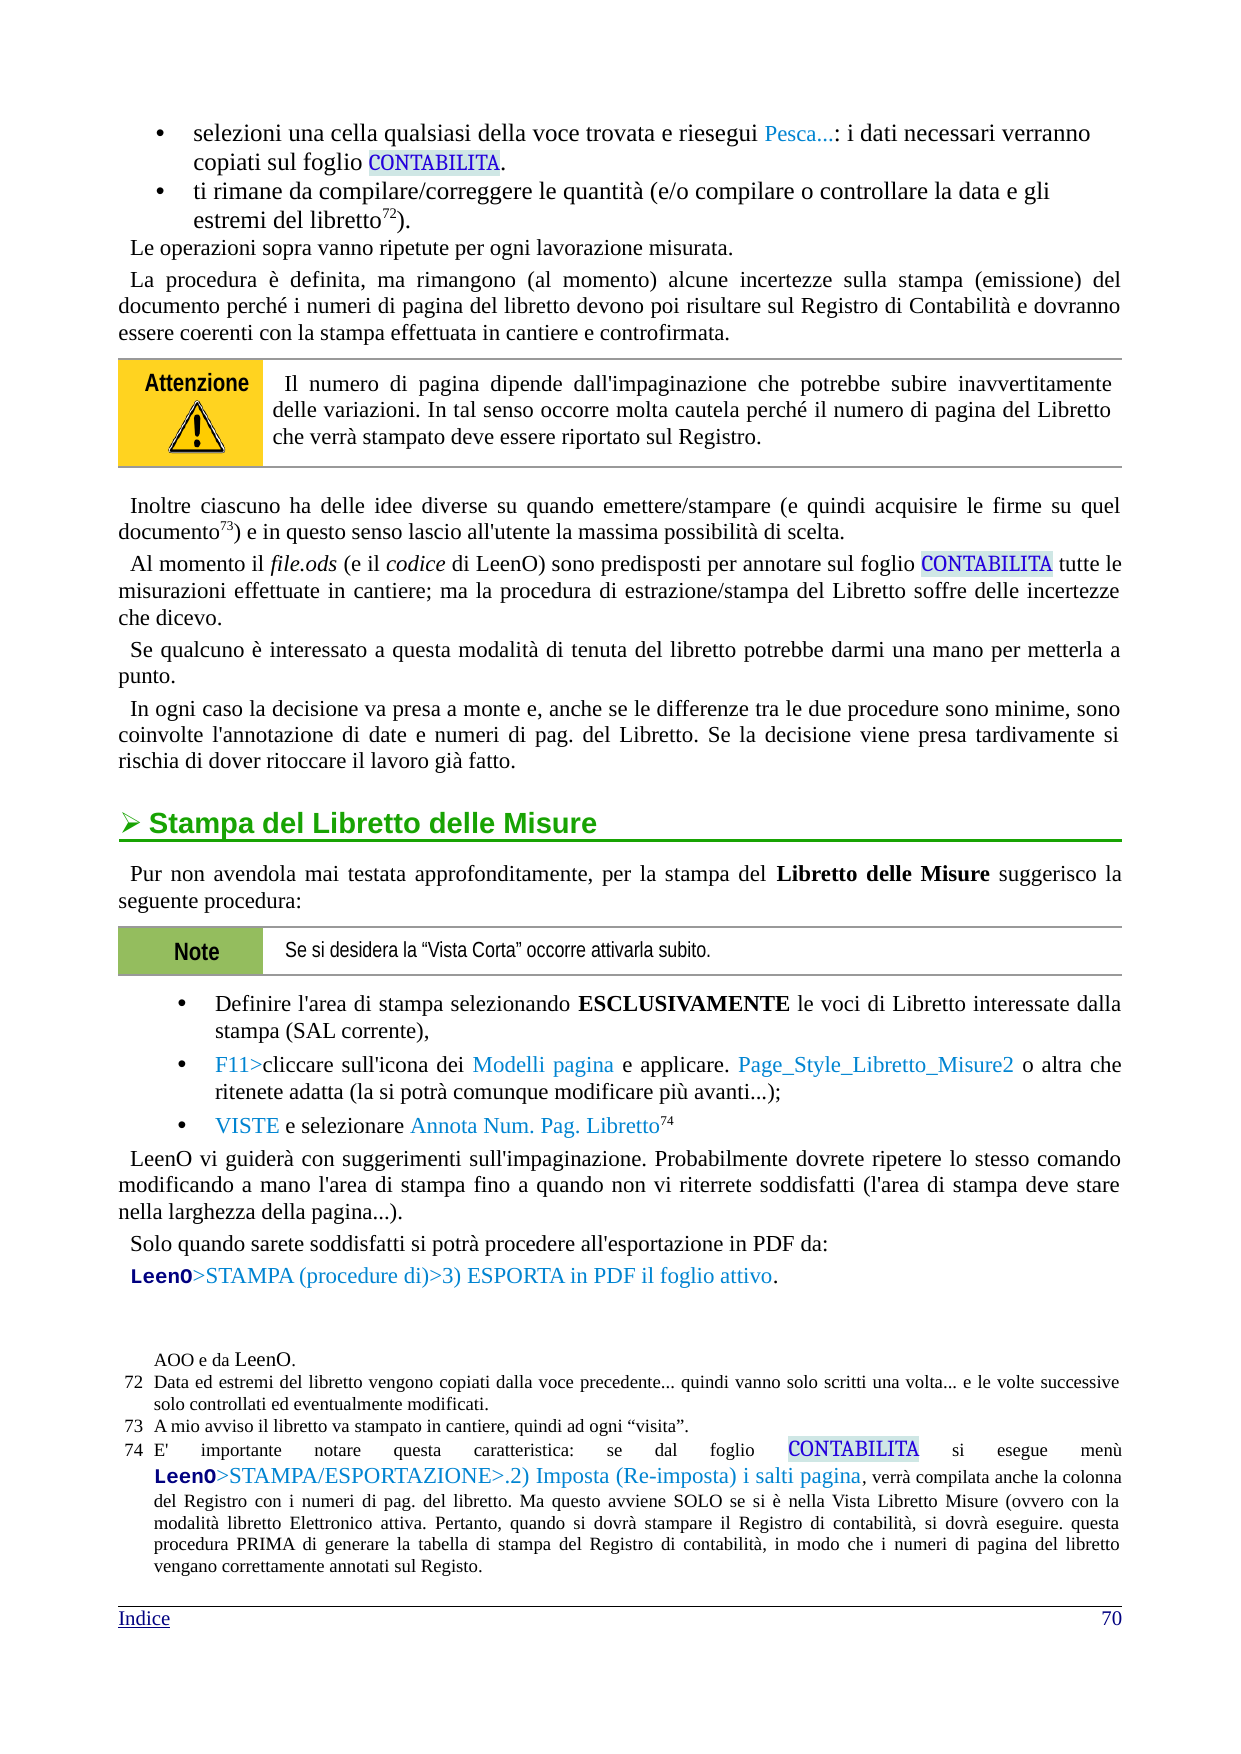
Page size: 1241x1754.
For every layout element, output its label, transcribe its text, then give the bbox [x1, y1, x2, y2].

list VISTE e selezionare Annota Num. Pag. Libretto [177, 1111, 1122, 1139]
list selezioni una cella qualsiasi della voce trovata e riesegui Pesca...: i dati necessari verranno copiati sul foglio CONTABILITA. [156, 118, 1122, 176]
list E' importante notare questa caratteristica: se dal foglio CONTABILITA si esegue menù LeenO>STAMPA/ESPORTAZIONE>.2) Imposta (Re-imposta) i salti pagina, verrà compilata anche la colonna del Registro con i numeri di pag. del libretto. Ma questo avviene SOLO se si è nella Vista Libretto Misure (ovvero con la modalità libretto Elettronico attiva. Pertanto, quando si dovrà stampare il Registro di contabilità, si dovrà eseguire. questa procedura PRIMA di generare la tabella di stampa del Registro di contabilità, in modo che i numeri di pagina del libretto vengano correttamente annotati sul Registo. [124, 1436, 1122, 1576]
text Al momento il file.ods (e il codice di LeenO) sono predisposti per annotare sul foglio CONTABILITA tutte le misurazioni effettuate in cantiere; ma la procedura di estrazione/stampa del Libretto soffre delle incertezze che dicevo. [118, 550, 1122, 630]
text Se qualcuno è interessato a questa modalità di tenuta del libretto potrebbe darmi una mano per metterla a punto. [118, 636, 1122, 689]
list Data ed estremi del libretto vengono copiati dalla voce precedente... quindi vanno solo scritti una volta... e le volte successive solo controllati ed eventualmente modificati. [124, 1371, 1122, 1414]
list AOO e da LeenO. [124, 1347, 1122, 1371]
list F11>cliccare sull'icona dei Modelli pagina e applicare. Page_Style_Libretto_Misure2 o altra che ritenete adatta (la si potrà comunque modificare più avanti...); [177, 1049, 1122, 1104]
text A mio avviso il libretto va stampato in cantiere, quindi ad ogni “visita”. [124, 1414, 1122, 1436]
text Inoltre ciascuno ha delle idee diverse su quando emettere/stampare (e quindi acquisire le firme su quel documento) e in questo senso lascio all'utente la massima possibilità di scelta. [118, 492, 1122, 544]
text Le operazioni sopra vanno ripetute per ogni lavorazione misurata. [118, 234, 1122, 260]
table_header Il numero di pagina dipende dall'impaginazione che potrebbe subire inavvertitamente delle variazioni. In tal senso occorre molta cautela perché il numero di pagina del Libretto che verrà stampato deve essere riportato sul Registro. [264, 360, 1122, 466]
text LeenO vi guiderà con suggerimenti sull'impaginazione. Probabilmente dovrete ripetere lo stesso comando modificando a mano l'area di stampa fino a quando non vi riterrete soddisfatti (l'area di stampa deve stare nella larghezza della pagina...). [118, 1145, 1122, 1224]
text Pur non avendola mai testata approfonditamente, per la stampa del Libretto delle Misure suggerisco la seguente procedura: [118, 860, 1122, 913]
table_header Se si desidera la “Vista Corta” occorre attivarla subito. [264, 928, 1122, 974]
subtitle Stampa del Libretto delle Misure [119, 806, 1122, 839]
text In ogni caso la decisione va presa a monte e, anche se le differenze tra le due procedure sono minime, sono coinvolte l'annotazione di date e numeri di pag. del Libretto. Se la decisione viene presa tardivamente si rischia di dover ritoccare il lavoro già fatto. [118, 695, 1122, 774]
picture [164, 397, 229, 457]
list Definire l'area di stampa selezionando ESCLUSIVAMENTE le voci di Libretto interessate dalla stampa (SAL corrente), [177, 988, 1122, 1043]
list ti rimane da compilare/correggere le quantità (e/o compilare o controllare la data e gli estremi del libretto). [156, 176, 1122, 234]
text La procedura è definita, ma rimangono (al momento) alcune incertezze sulla stampa (emissione) del documento perché i numeri di pagina del libretto devono poi risultare sul Registro di Contabilità e dovranno essere coerenti con la stampa effettuata in cantiere e controfirmata. [118, 266, 1122, 345]
text LeenO>STAMPA (procedure di)>3) ESPORTA in PDF il foglio attivo. [118, 1262, 1122, 1290]
table_header Note [118, 928, 263, 974]
table_header Attenzione [118, 360, 263, 466]
text Solo quando sarete soddisfatti si potrà procedere all'esportazione in PDF da: [118, 1230, 1122, 1257]
